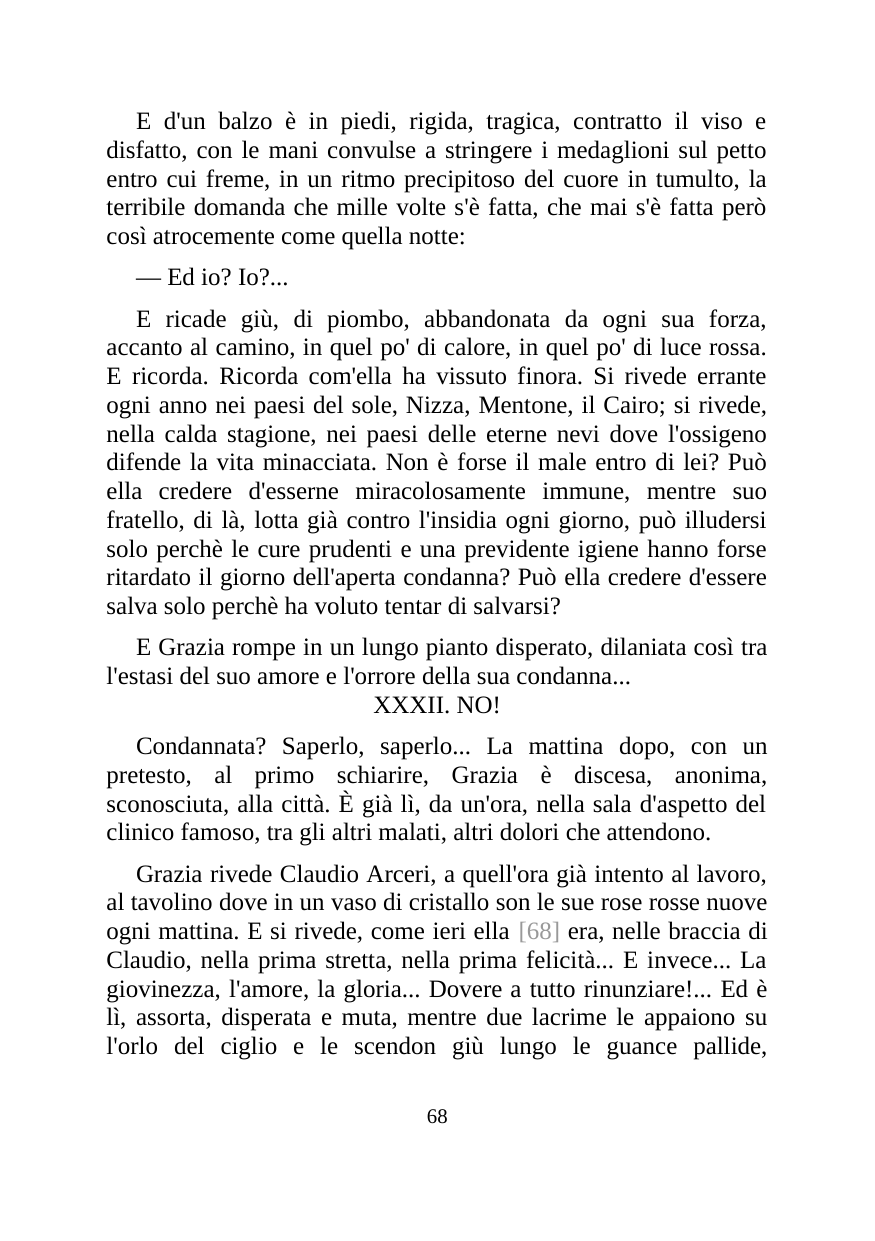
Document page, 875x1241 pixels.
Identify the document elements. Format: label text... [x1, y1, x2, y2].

text E Grazia rompe in un lungo pianto disperato, dilaniata così tra l'estasi del suo amore e l'orrore della sua condanna... [106, 632, 768, 690]
text E d'un balzo è in piedi, rigida, tragica, contratto il viso e disfatto, con le mani convulse a stringere i medaglioni sul petto entro cui freme, in un ritmo precipitoso del cuore in tumulto, la terribile domanda che mille volte s'è fatta, che mai s'è fatta però così atrocemente come quella notte: [106, 106, 768, 250]
subtitle XXXII. NO! [106, 690, 768, 719]
text E ricade giù, di piombo, abbandonata da ogni sua forza, accanto al camino, in quel po' di calore, in quel po' di luce rossa. E ricorda. Ricorda com'ella ha vissuto finora. Si rivede errante ogni anno nei paesi del sole, Nizza, Mentone, il Cairo; si rivede, nella calda stagione, nei paesi delle eterne nevi dove l'ossigeno difende la vita minacciata. Non è forse il male entro di lei? Può ella credere d'esserne miracolosamente immune, mentre suo fratello, di là, lotta già contro l'insidia ogni giorno, può illudersi solo perchè le cure prudenti e una previdente igiene hanno forse ritardato il giorno dell'aperta condanna? Può ella credere d'essere salva solo perchè ha voluto tentar di salvarsi? [106, 304, 768, 620]
text — Ed io? Io?... [106, 262, 768, 291]
text Condannata? Saperlo, saperlo... La mattina dopo, con un pretesto, al primo schiarire, Grazia è discesa, anonima, sconosciuta, alla città. È già lì, da un'ora, nella sala d'aspetto del clinico famoso, tra gli altri malati, altri dolori che attendono. [106, 731, 768, 846]
text Grazia rivede Claudio Arceri, a quell'ora già intento al lavoro, al tavolino dove in un vaso di cristallo son le sue rose rosse nuove ogni mattina. E si rivede, come ieri ella [68] era, nelle braccia di Claudio, nella prima stretta, nella prima felicità... E invece... La giovinezza, l'amore, la gloria... Dovere a tutto rinunziare!... Ed è lì, assorta, disperata e muta, mentre due lacrime le appaiono su l'orlo del ciglio e le scendon giù lungo le guance pallide, [106, 859, 768, 1060]
